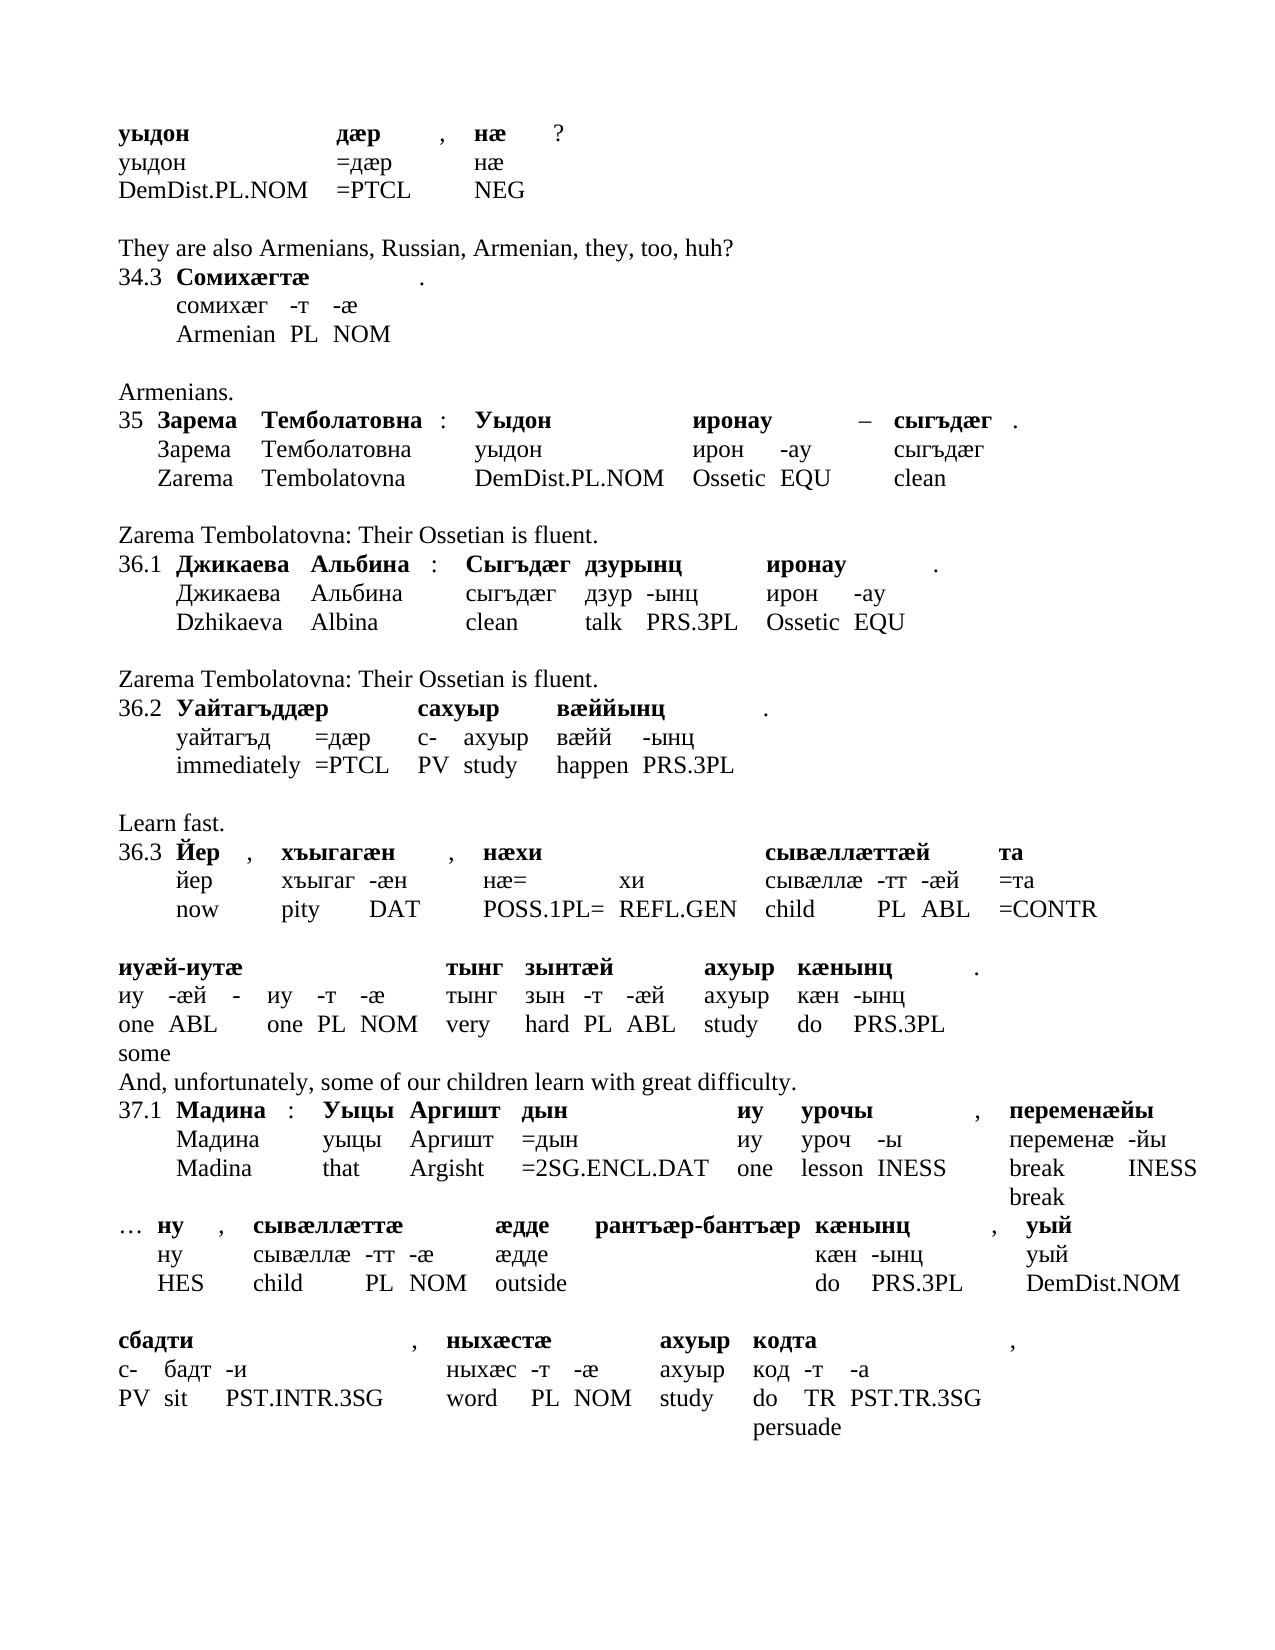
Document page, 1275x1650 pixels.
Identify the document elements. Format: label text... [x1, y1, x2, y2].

text talk [585, 607, 632, 636]
text иронау [766, 549, 919, 578]
text рантъæр-бантъæр [595, 1211, 801, 1239]
text Темболатовна [261, 406, 426, 434]
text immediately [176, 751, 301, 779]
text ну [157, 1211, 204, 1239]
text сыгъдæг [893, 434, 984, 463]
text . [763, 693, 784, 722]
text ныхæстæ [446, 1326, 646, 1354]
text нæ [474, 147, 525, 176]
text TR [804, 1383, 836, 1412]
text ахуыр [659, 1326, 739, 1354]
text сывæллæттæй [765, 837, 985, 866]
text Мадина [176, 1124, 260, 1153]
text study [704, 1009, 769, 1038]
text -и [225, 1354, 384, 1383]
text persuade [753, 1412, 996, 1441]
text та [998, 837, 1111, 866]
text бадт [164, 1354, 212, 1383]
text : [439, 406, 461, 434]
text sit [164, 1383, 212, 1412]
text сомихæг [176, 291, 276, 319]
text Zarema [157, 463, 233, 492]
text с- [417, 722, 449, 751]
text Ossetic [766, 607, 840, 636]
text one [267, 1009, 303, 1038]
text иу [737, 1124, 773, 1153]
text Темболатовна [261, 434, 412, 463]
text pity [281, 894, 355, 923]
text -ынц [646, 578, 739, 607]
text EQU [854, 607, 905, 636]
text child [765, 894, 863, 923]
text -æй [921, 866, 971, 894]
text уроч [801, 1124, 863, 1153]
text =CONTR [998, 894, 1097, 923]
text PL [365, 1268, 395, 1297]
text сыгъдæг [465, 578, 556, 607]
text Зарема [157, 434, 233, 463]
text do [815, 1268, 857, 1297]
text =дæр [314, 722, 390, 751]
text PL [317, 1009, 346, 1038]
text вæййынц [556, 693, 749, 722]
text PV [118, 1383, 150, 1412]
text -ау [780, 434, 831, 463]
text ирон [766, 578, 840, 607]
text дæр [336, 118, 425, 147]
text нæ= [483, 866, 605, 894]
text , [991, 1211, 1012, 1239]
text -æн [369, 866, 420, 894]
text иуæй-иутæ [118, 952, 432, 981]
text , [439, 118, 460, 147]
text PL [583, 1009, 612, 1038]
text -æ [360, 981, 418, 1009]
text -ау [854, 578, 905, 607]
text NEG [474, 176, 525, 204]
text нæхи [483, 837, 751, 866]
text =дæр [336, 147, 411, 176]
text -ынц [642, 722, 735, 751]
text word [446, 1383, 517, 1412]
text =дын [521, 1124, 709, 1153]
text Мадина [176, 1096, 274, 1124]
text æдде [495, 1239, 567, 1268]
text now [176, 894, 219, 923]
text – [859, 406, 880, 434]
text уый [1026, 1211, 1195, 1239]
text ну [157, 1239, 183, 1268]
text Аргишт [409, 1124, 494, 1153]
text хъыгагæн [281, 837, 434, 866]
text 37.1 [118, 1096, 162, 1124]
text DemDist.NOM [1026, 1268, 1181, 1297]
text 36.3 [118, 837, 162, 866]
text 36.2 [118, 693, 162, 722]
text -æ [573, 1354, 632, 1383]
text Йер [176, 837, 233, 866]
text . [973, 952, 994, 981]
text PL [531, 1383, 560, 1412]
text дзурынц [585, 549, 752, 578]
text Джикаева [176, 578, 283, 607]
text that [322, 1153, 382, 1182]
text -а [850, 1354, 982, 1383]
text break [1009, 1182, 1211, 1211]
text -ынц [853, 981, 946, 1009]
text very [446, 1009, 497, 1038]
text тынг [446, 952, 511, 981]
text сбадти [118, 1326, 398, 1354]
text кодта [753, 1326, 996, 1354]
text иу [118, 981, 154, 1009]
text hard [525, 1009, 569, 1038]
text Argisht [409, 1153, 494, 1182]
text do [753, 1383, 790, 1412]
text уыдон [474, 434, 665, 463]
text ирон [692, 434, 766, 463]
text урочы [801, 1096, 961, 1124]
text Уайтагъддæр [176, 693, 404, 722]
text clean [893, 463, 984, 492]
text =PTCL [336, 176, 411, 204]
text кæнынц [815, 1211, 977, 1239]
text Уыдон [474, 406, 678, 434]
text -т [317, 981, 346, 1009]
text PL [877, 894, 907, 923]
text -тт [877, 866, 907, 894]
text : [287, 1096, 308, 1124]
text one [737, 1153, 773, 1182]
text DemDist.PL.NOM [474, 463, 665, 492]
text PV [417, 751, 449, 779]
text . [1012, 406, 1033, 434]
text уыдон [118, 147, 308, 176]
text иу [737, 1096, 787, 1124]
text , [1009, 1326, 1031, 1354]
text ABL [168, 1009, 218, 1038]
text Dzhikaeva [176, 607, 283, 636]
text - [232, 981, 253, 1009]
text иу [267, 981, 303, 1009]
text Аргишт [409, 1096, 508, 1124]
text PST.INTR.3SG [225, 1383, 384, 1412]
text do [797, 1009, 839, 1038]
text Armenian [176, 319, 276, 348]
text переменæйы [1009, 1096, 1211, 1124]
text сыгъдæг [893, 406, 998, 434]
text уыцы [322, 1124, 382, 1153]
text уыдон [118, 118, 322, 147]
text clean [465, 607, 556, 636]
text happen [556, 751, 629, 779]
text сывæллæ [253, 1239, 351, 1268]
text -æй [626, 981, 676, 1009]
text Джикаева [176, 549, 297, 578]
text -т [804, 1354, 836, 1383]
text -æ [333, 291, 391, 319]
text NOM [360, 1009, 418, 1038]
text ? [553, 118, 574, 147]
text Альбина [310, 549, 417, 578]
text ахуыр [704, 981, 769, 1009]
text дын [521, 1096, 723, 1124]
text Сыгъдæг [465, 549, 571, 578]
text NOM [409, 1268, 467, 1297]
text -т [531, 1354, 560, 1383]
text PRS.3PL [646, 607, 739, 636]
text PRS.3PL [871, 1268, 963, 1297]
text уайтагъд [176, 722, 301, 751]
text переменæ [1009, 1124, 1114, 1153]
text INESS [877, 1153, 947, 1182]
text =2SG.ENCL.DAT [521, 1153, 709, 1182]
text -æй [168, 981, 218, 1009]
text нæ [474, 118, 539, 147]
text : [431, 549, 452, 578]
text ABL [921, 894, 971, 923]
text POSS.1PL= [483, 894, 605, 923]
text -т [583, 981, 612, 1009]
text one [118, 1009, 154, 1038]
text 35 [118, 406, 143, 434]
text Уыцы [322, 1096, 396, 1124]
text They are also Armenians, Russian, Armenian, they, too, huh? [118, 233, 1249, 262]
text Ossetic [692, 463, 766, 492]
text DAT [369, 894, 420, 923]
text уый [1026, 1239, 1181, 1268]
text -ы [877, 1124, 947, 1153]
text =та [998, 866, 1097, 894]
text EQU [780, 463, 831, 492]
text Learn fast. [118, 808, 1249, 837]
text Альбина [310, 578, 403, 607]
text PRS.3PL [642, 751, 735, 779]
text … [118, 1211, 143, 1239]
text lesson [801, 1153, 863, 1182]
text =PTCL [314, 751, 390, 779]
text REFL.GEN [618, 894, 737, 923]
text outside [495, 1268, 567, 1297]
text вæйй [556, 722, 629, 751]
text сывæллæ [765, 866, 863, 894]
text æдде [495, 1211, 581, 1239]
text , [974, 1096, 995, 1124]
text 34.3 [118, 262, 162, 291]
text study [463, 751, 529, 779]
text NOM [573, 1383, 632, 1412]
text сывæллæттæ [253, 1211, 481, 1239]
text . [933, 549, 954, 578]
text PL [289, 319, 319, 348]
text сахуыр [417, 693, 543, 722]
text ахуыр [659, 1354, 725, 1383]
text child [253, 1268, 351, 1297]
text -æ [409, 1239, 467, 1268]
text break [1009, 1153, 1114, 1182]
text -т [289, 291, 319, 319]
text хи [618, 866, 737, 894]
text кæн [815, 1239, 857, 1268]
text ныхæс [446, 1354, 517, 1383]
text Сомихæгтæ [176, 262, 405, 291]
text кæн [797, 981, 839, 1009]
text Zarema Tembolatovna: Their Ossetian is fluent. [118, 664, 1249, 693]
text Madina [176, 1153, 260, 1182]
text some [118, 1038, 432, 1067]
text , [246, 837, 267, 866]
text DemDist.PL.NOM [118, 176, 308, 204]
text зынтæй [525, 952, 690, 981]
text 36.1 [118, 549, 162, 578]
text . [419, 262, 440, 291]
text дзур [585, 578, 632, 607]
text ABL [626, 1009, 676, 1038]
text , [411, 1326, 432, 1354]
text иронау [692, 406, 845, 434]
text PRS.3PL [853, 1009, 946, 1038]
text йер [176, 866, 219, 894]
text -ынц [871, 1239, 963, 1268]
text HES [157, 1268, 204, 1297]
text Zarema Tembolatovna: Their Ossetian is fluent. [118, 521, 1249, 549]
text Tembolatovna [261, 463, 412, 492]
text Зарема [157, 406, 247, 434]
text , [448, 837, 469, 866]
text Armenians. [118, 377, 1249, 406]
text study [659, 1383, 725, 1412]
text -йы [1128, 1124, 1197, 1153]
text NOM [333, 319, 391, 348]
text INESS [1128, 1153, 1197, 1182]
text тынг [446, 981, 497, 1009]
text And, unfortunately, some of our children learn with great difficulty. [118, 1067, 1249, 1096]
text хъыгаг [281, 866, 355, 894]
text кæнынц [797, 952, 959, 981]
text -тт [365, 1239, 395, 1268]
text код [753, 1354, 790, 1383]
text , [218, 1211, 239, 1239]
text ахуыр [704, 952, 783, 981]
text Albina [310, 607, 403, 636]
text зын [525, 981, 569, 1009]
text PST.TR.3SG [850, 1383, 982, 1412]
text с- [118, 1354, 150, 1383]
text ахуыр [463, 722, 529, 751]
